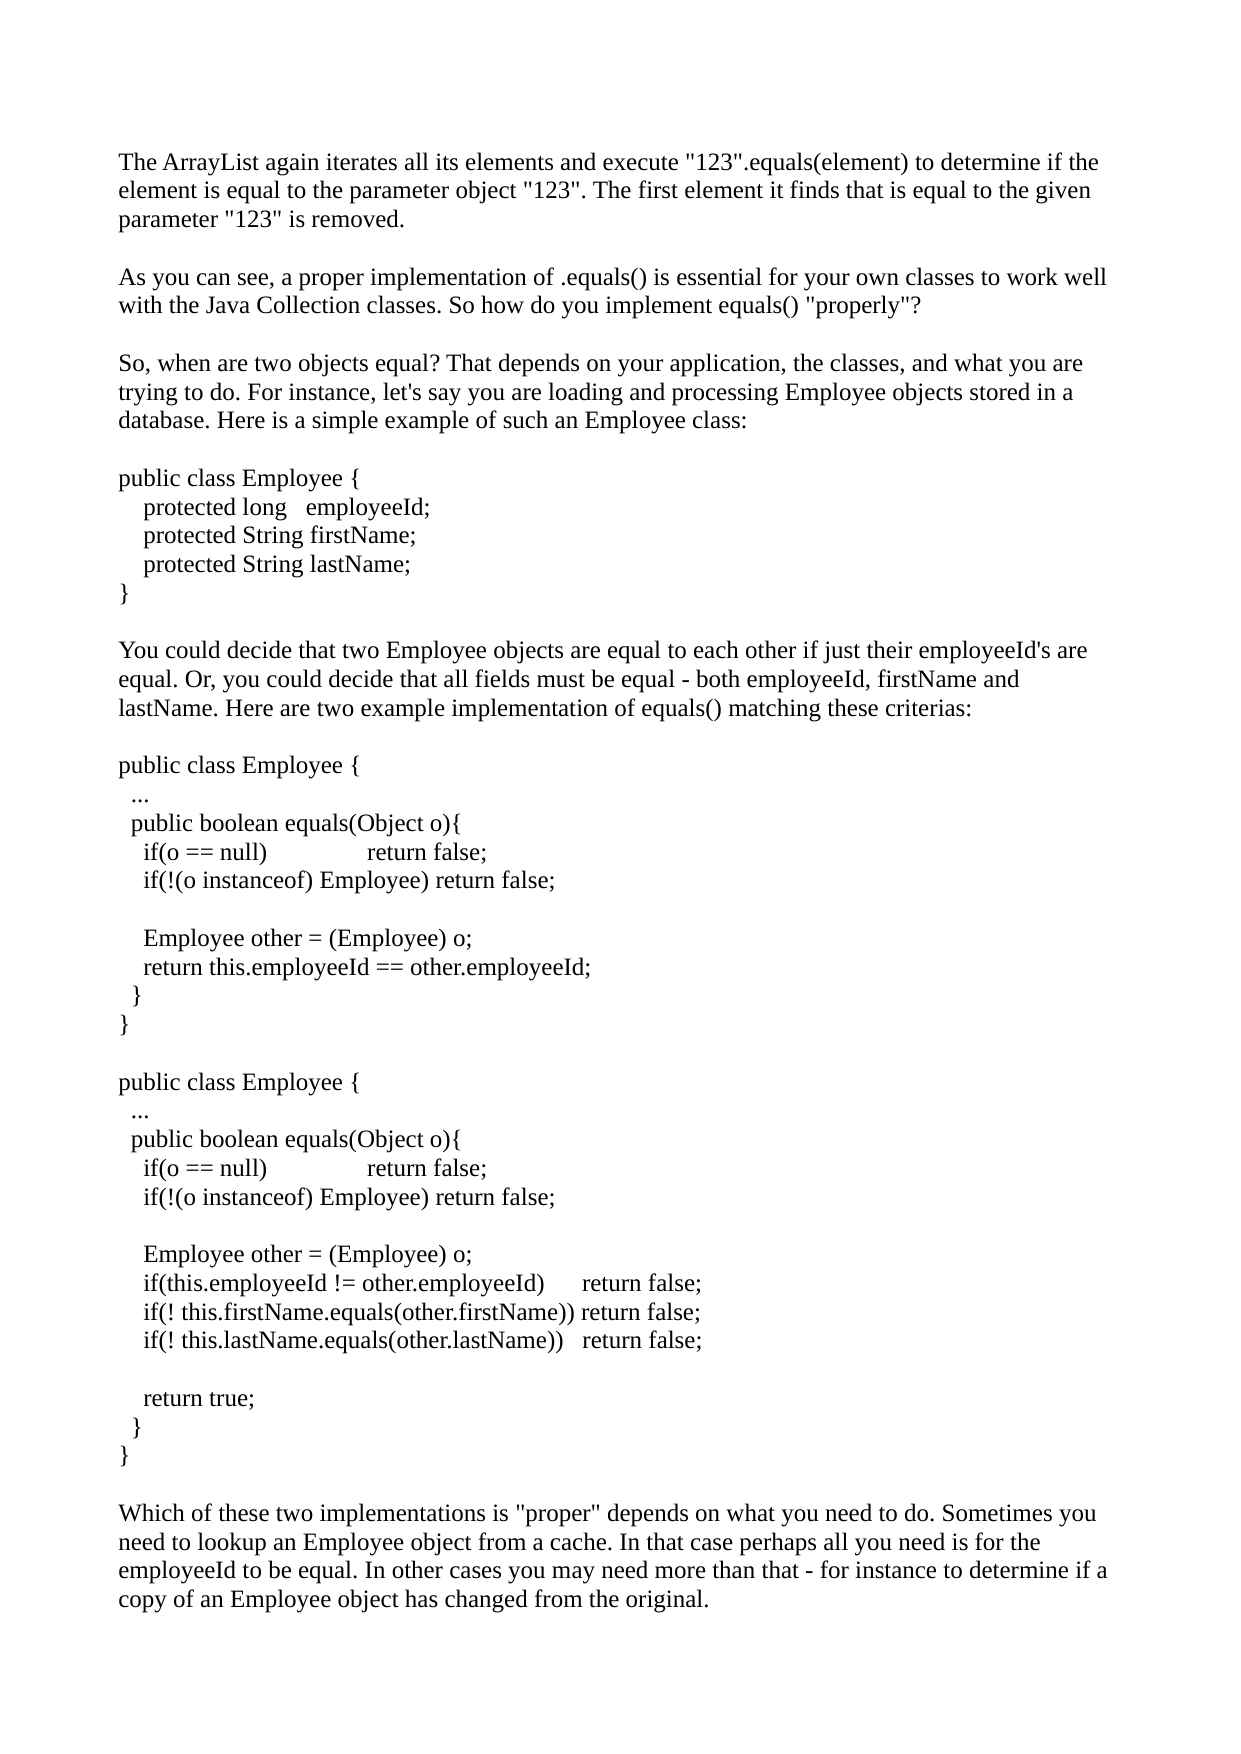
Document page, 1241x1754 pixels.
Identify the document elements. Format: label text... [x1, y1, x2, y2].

text protected long employeeId; [118, 492, 1122, 521]
text public boolean equals(Object o){ [118, 808, 1122, 837]
text return this.employeeId == other.employeeId; [118, 952, 1122, 981]
text The ArrayList again iterates all its elements and execute "123".equals(element) to determine if the element is equal to the parameter object "123". The first element it finds that is equal to the given parameter "123" is removed. [118, 147, 1122, 233]
text } [118, 1441, 1122, 1469]
text public class Employee { [118, 1067, 1122, 1096]
text } [118, 1009, 1122, 1038]
text As you can see, a proper implementation of .equals() is essential for your own classes to work well with the Java Collection classes. So how do you implement equals() "properly"? [118, 262, 1122, 319]
text } [118, 1412, 1122, 1441]
text } [118, 981, 1122, 1009]
text So, when are two objects equal? That depends on your application, the classes, and what you are trying to do. For instance, let's say you are loading and processing Employee objects stored in a database. Here is a simple example of such an Employee class: [118, 348, 1122, 434]
text protected String firstName; [118, 521, 1122, 549]
text ... [118, 1096, 1122, 1124]
text protected String lastName; [118, 549, 1122, 578]
text Employee other = (Employee) o; [118, 1239, 1122, 1268]
text } [118, 578, 1122, 607]
text if(! this.lastName.equals(other.lastName)) return false; [118, 1326, 1122, 1354]
text public class Employee { [118, 751, 1122, 779]
text return true; [118, 1383, 1122, 1412]
text if(!(o instanceof) Employee) return false; [118, 1182, 1122, 1211]
text if(! this.firstName.equals(other.firstName)) return false; [118, 1297, 1122, 1326]
text if(o == null) return false; [118, 837, 1122, 866]
text Employee other = (Employee) o; [118, 923, 1122, 952]
text ... [118, 779, 1122, 808]
text Which of these two implementations is "proper" depends on what you need to do. Sometimes you need to lookup an Employee object from a cache. In that case perhaps all you need is for the employeeId to be equal. In other cases you may need more than that - for instance to determine if a copy of an Employee object has changed from the original. [118, 1498, 1122, 1613]
text public class Employee { [118, 463, 1122, 492]
text public boolean equals(Object o){ [118, 1124, 1122, 1153]
text if(o == null) return false; [118, 1153, 1122, 1182]
text if(!(o instanceof) Employee) return false; [118, 866, 1122, 894]
text if(this.employeeId != other.employeeId) return false; [118, 1268, 1122, 1297]
text You could decide that two Employee objects are equal to each other if just their employeeId's are equal. Or, you could decide that all fields must be equal - both employeeId, firstName and lastName. Here are two example implementation of equals() matching these criterias: [118, 636, 1122, 722]
